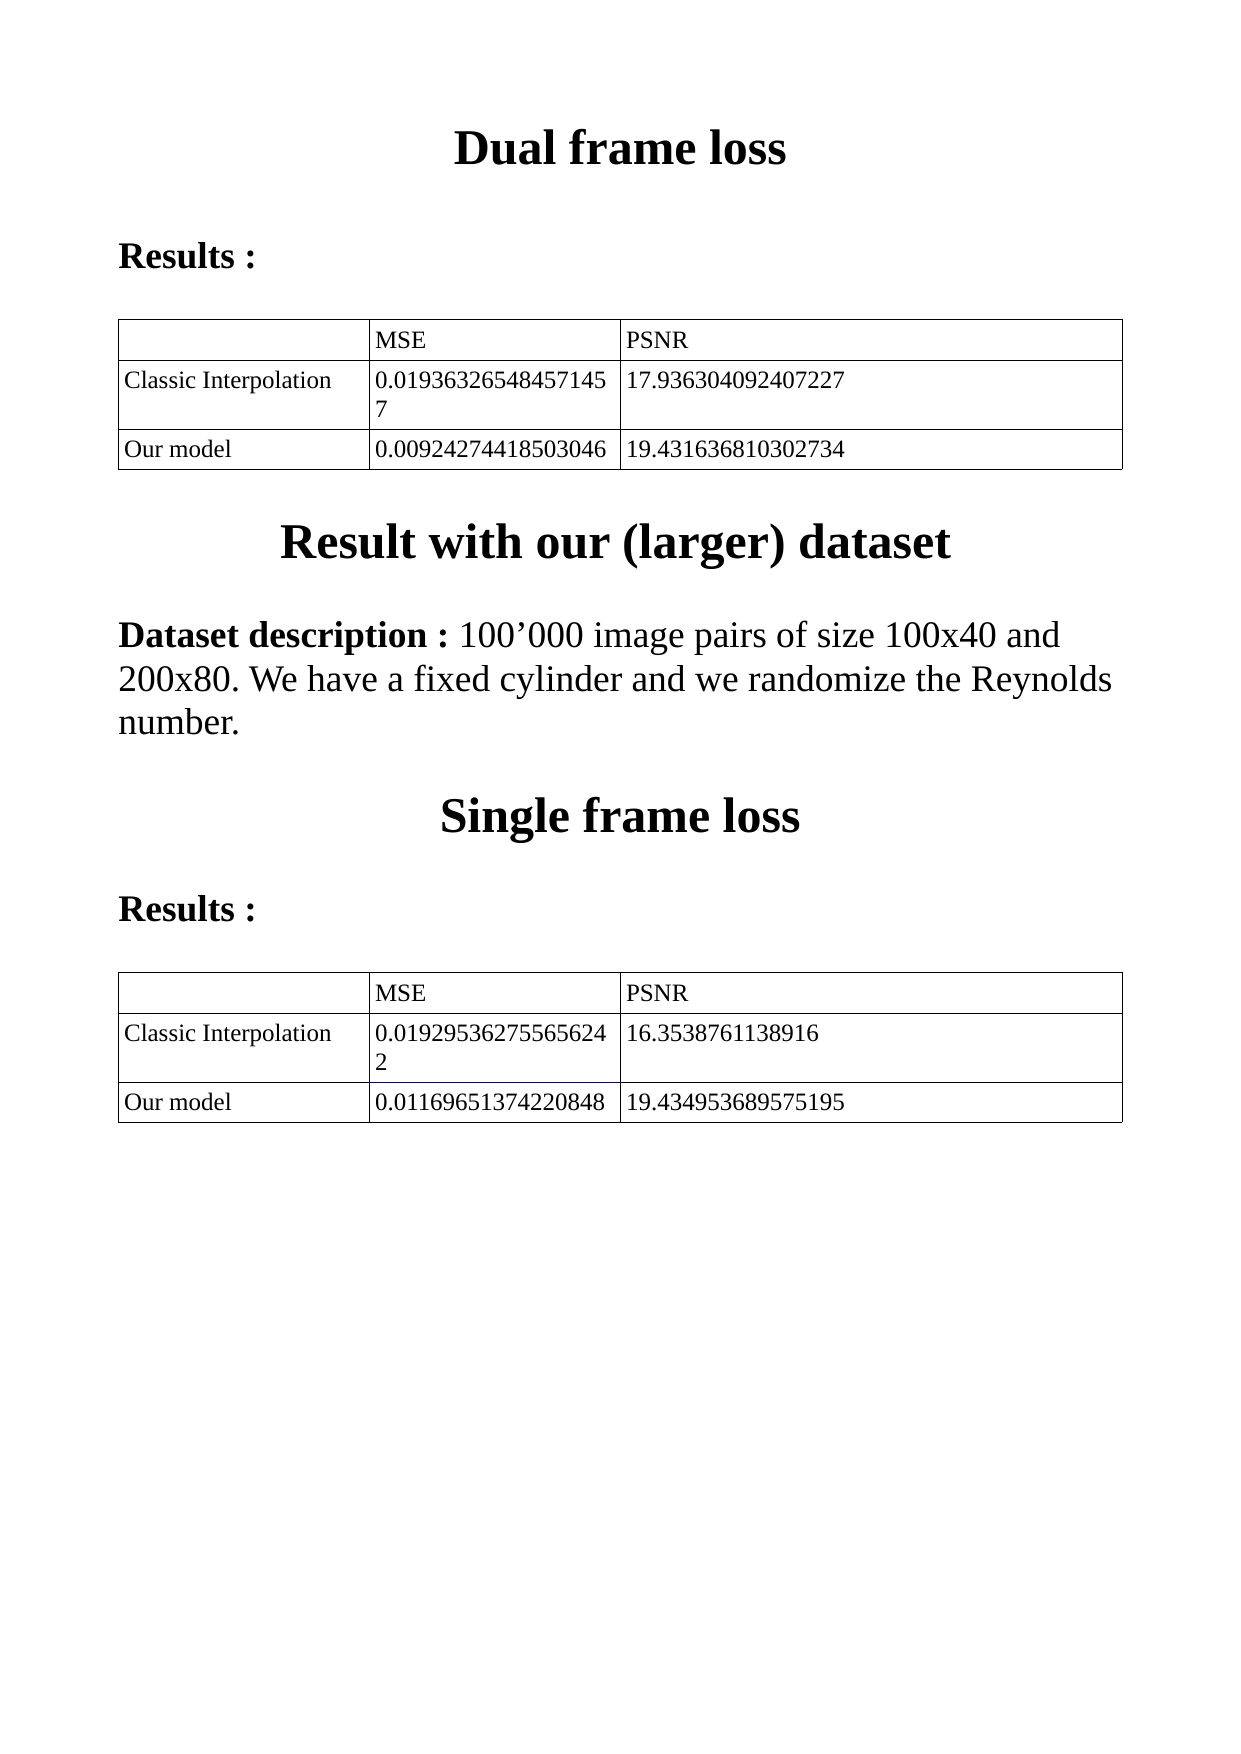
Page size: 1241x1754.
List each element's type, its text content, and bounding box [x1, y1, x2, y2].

text Single frame loss [118, 785, 1122, 843]
text Dual frame loss [118, 118, 1122, 176]
table_cell Classic Interpolation [119, 1014, 369, 1082]
text Results : [118, 233, 1122, 276]
table_header PSNR [621, 973, 1122, 1013]
table_cell 0.01169651374220848 [370, 1083, 620, 1122]
table_cell Our model [119, 1083, 369, 1122]
table_cell 17.936304092407227 [621, 361, 1122, 429]
table_cell 16.3538761138916 [621, 1014, 1122, 1082]
table_cell 19.431636810302734 [621, 430, 1122, 469]
table_cell 0.019295362755656242 [370, 1014, 620, 1082]
table_header PSNR [621, 320, 1122, 360]
table_cell Our model [119, 430, 369, 469]
table_cell 0.019363265484571457 [370, 361, 620, 429]
table_cell Classic Interpolation [119, 361, 369, 429]
table_cell 0.00924274418503046 [370, 430, 620, 469]
table_header [119, 320, 369, 360]
table_header [119, 973, 369, 1013]
text Dataset description : 100’000 image pairs of size 100x40 and 200x80. We have a fixed cylinder and we randomize the Reynolds number. [118, 613, 1122, 742]
text Results : [118, 886, 1122, 929]
table_header MSE [370, 320, 620, 360]
table_header MSE [370, 973, 620, 1013]
table_cell 19.434953689575195 [621, 1083, 1122, 1122]
text Result with our (larger) dataset [118, 512, 1122, 570]
